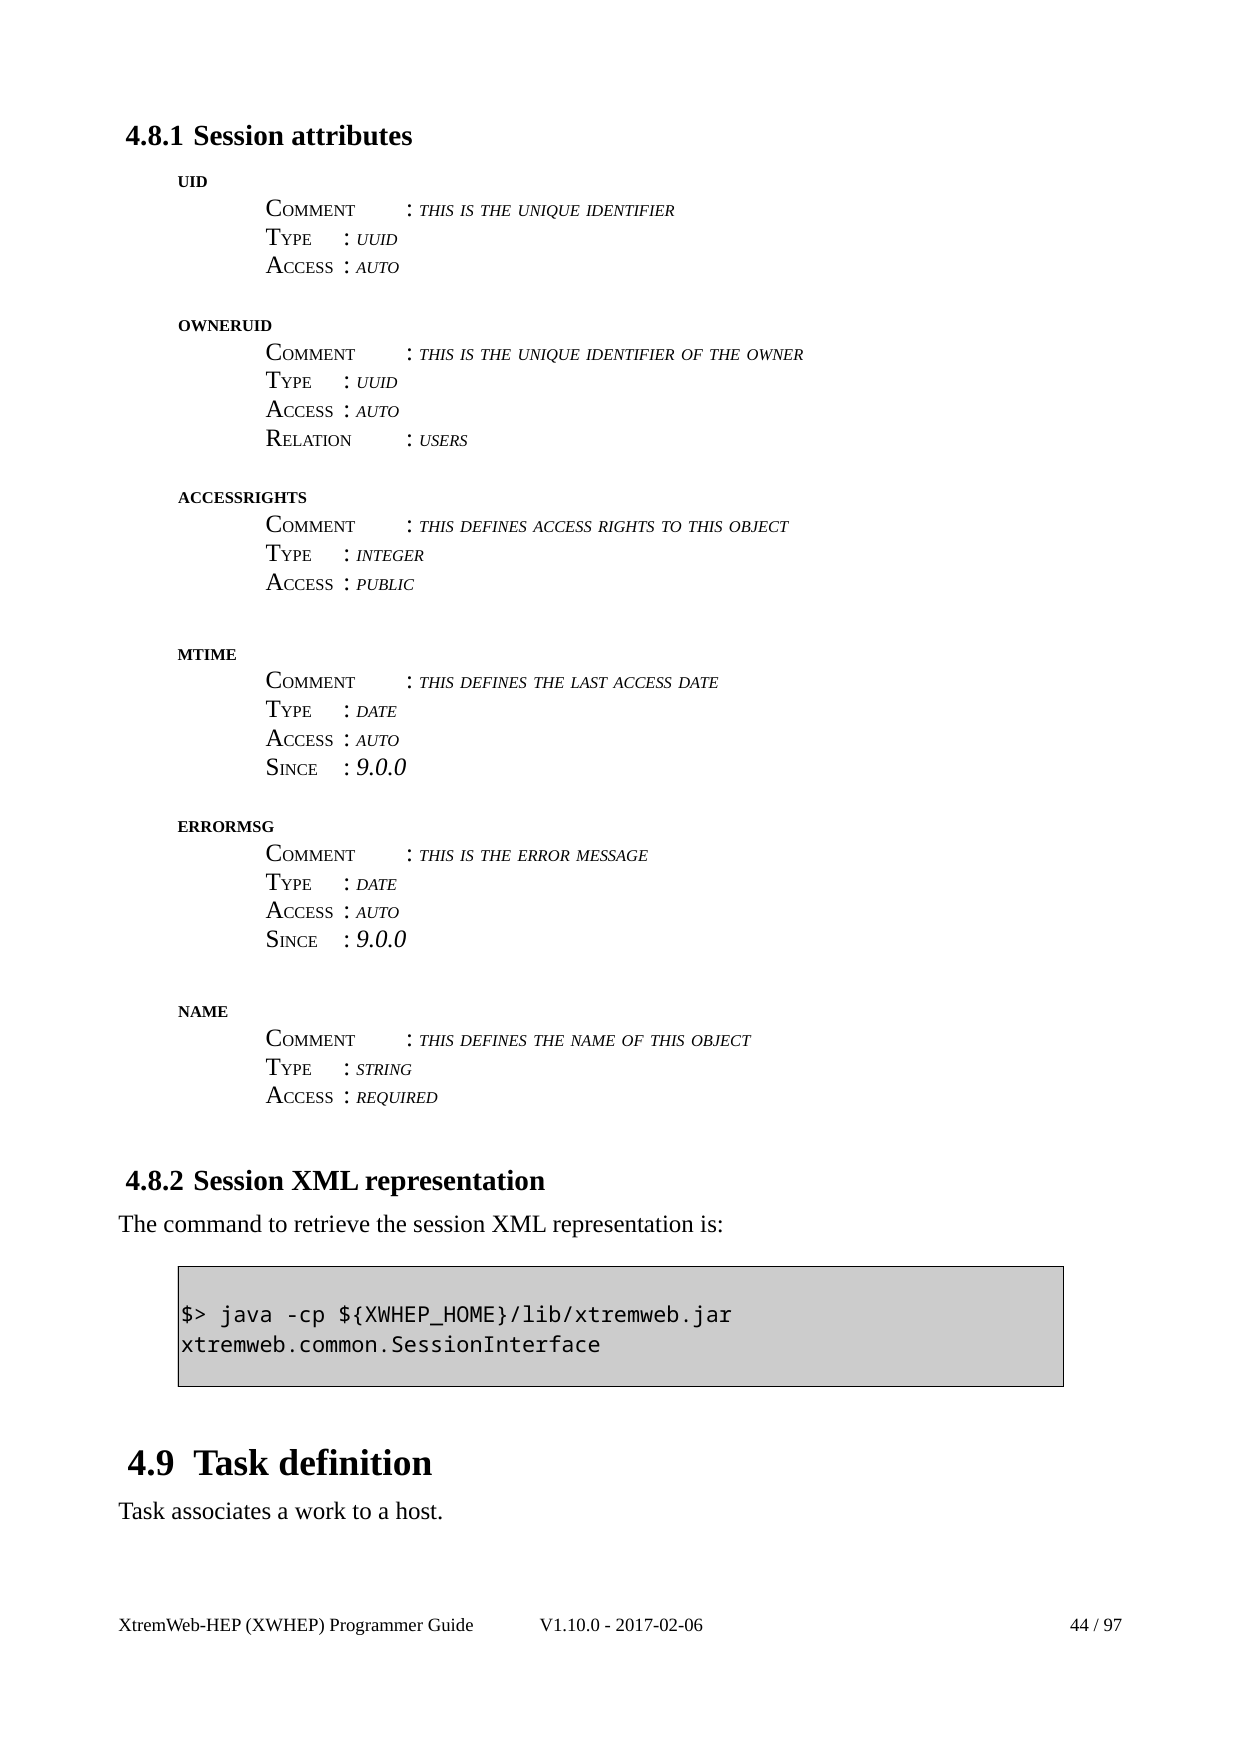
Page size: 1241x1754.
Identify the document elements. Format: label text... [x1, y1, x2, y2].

text Type : string [265, 1052, 1122, 1080]
text errormsg [177, 809, 1122, 838]
text Since : 9.0.0 [265, 924, 1122, 953]
text mtime [177, 637, 1122, 665]
text Comment : this defines access rights to this object [265, 509, 1122, 538]
text Type : date [265, 694, 1122, 723]
text uid [177, 164, 1122, 193]
text The command to retrieve the session XML representation is: [118, 1209, 1122, 1238]
text Access : auto [265, 723, 1122, 752]
text Type : uuid [265, 365, 1122, 394]
text Type : integer [265, 538, 1122, 567]
text Comment : this defines the name of this object [265, 1023, 1122, 1052]
text owneruid [178, 308, 1122, 337]
text Access : required [265, 1080, 1122, 1109]
text Type : date [265, 867, 1122, 895]
subtitle Task definition [118, 1440, 1122, 1483]
text $> java -cp ${XWHEP_HOME}/lib/xtremweb.jar xtremweb.common.SessionInterface [179, 1296, 1063, 1356]
text name [178, 994, 1122, 1023]
text Type : uuid [265, 222, 1122, 250]
text Access : auto [265, 250, 1122, 279]
subtitle Session attributes [118, 118, 1122, 152]
text Access : auto [265, 895, 1122, 924]
text Access : auto [265, 394, 1122, 423]
text Comment : this is the unique identifier of the owner [265, 337, 1122, 365]
text Comment : this is the unique identifier [265, 193, 1122, 222]
text Comment : this is the error message [265, 838, 1122, 867]
subtitle Session XML representation [118, 1163, 1122, 1196]
text Comment : this defines the last access date [265, 665, 1122, 694]
text Since : 9.0.0 [265, 752, 1122, 780]
text Relation : users [265, 423, 1122, 452]
text Access : public [265, 567, 1122, 595]
text Task associates a work to a host. [118, 1496, 1122, 1525]
text accessrights [178, 480, 1122, 509]
